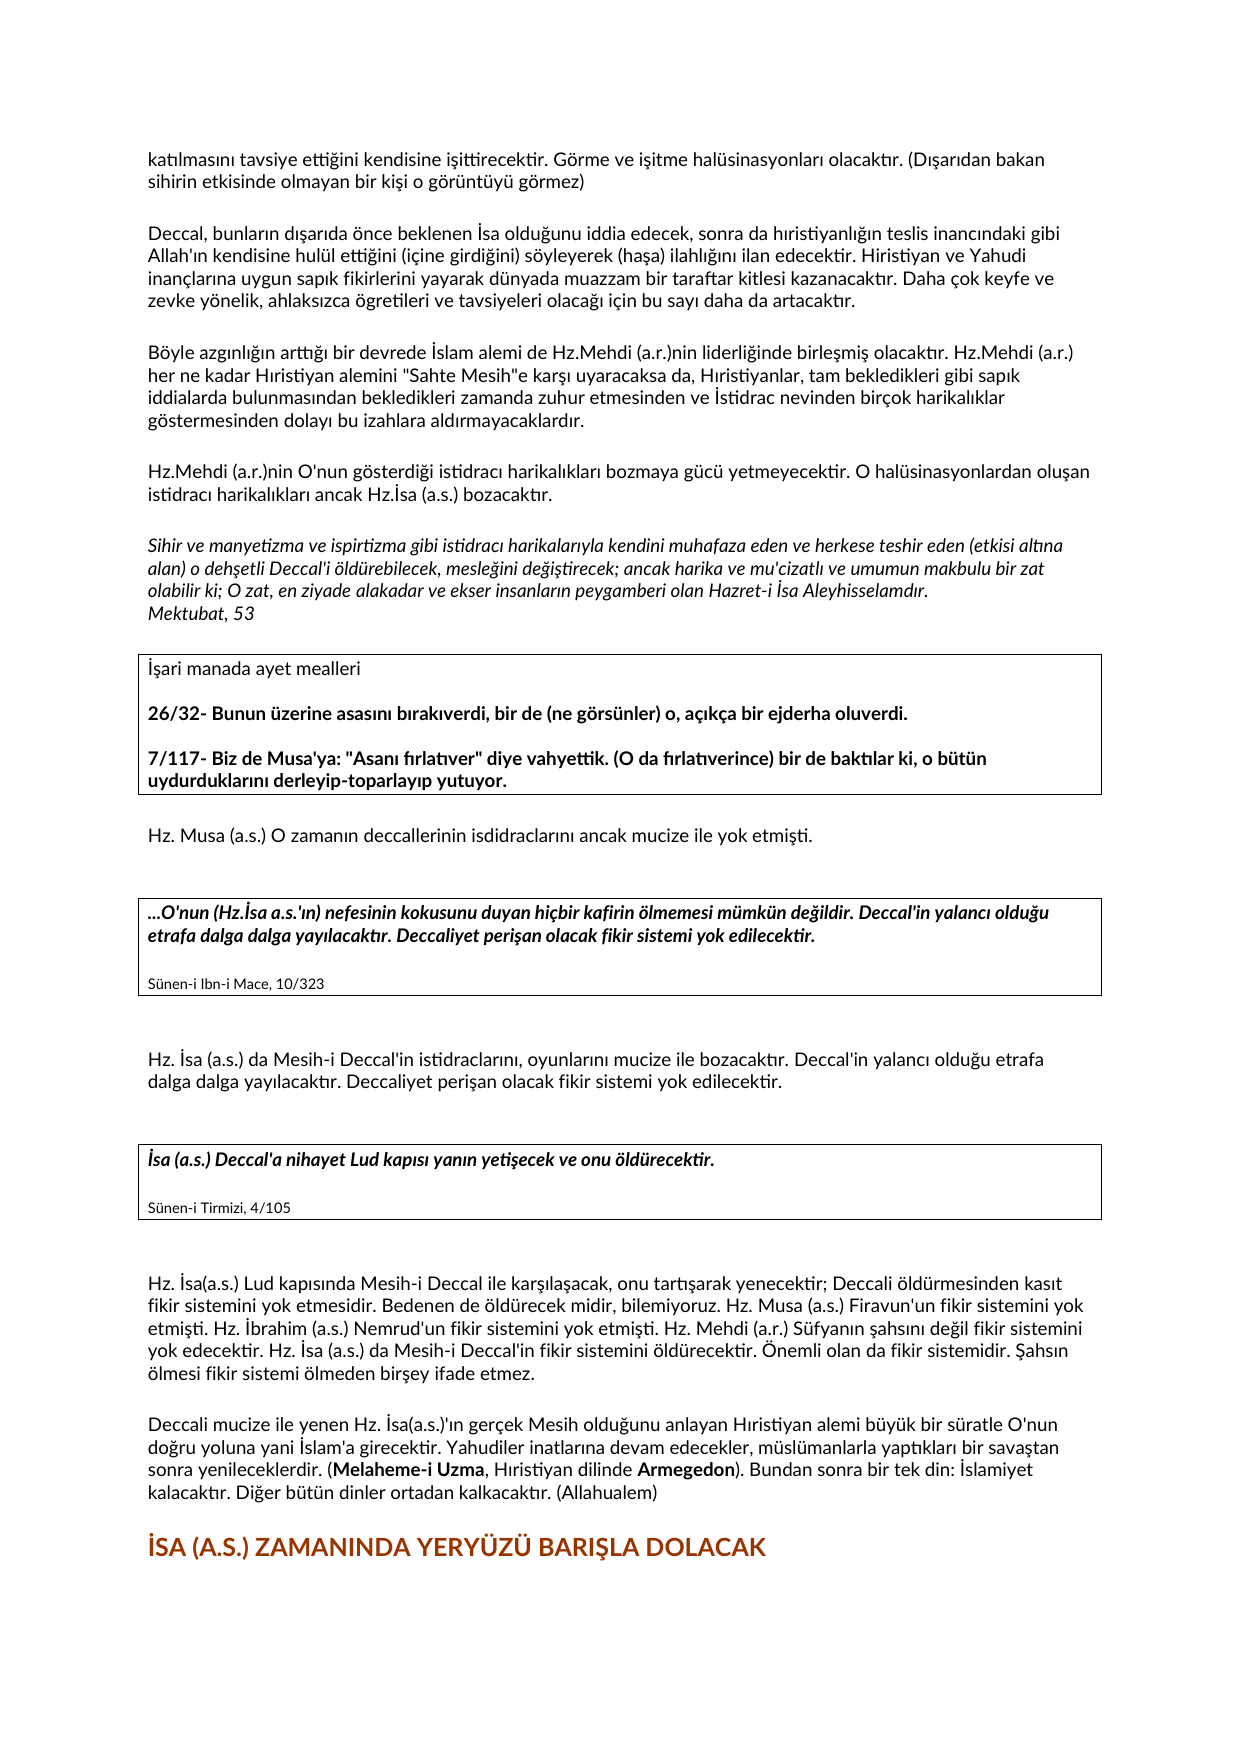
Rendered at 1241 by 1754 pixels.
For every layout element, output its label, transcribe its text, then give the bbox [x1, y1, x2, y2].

text Deccal, bunların dışarıda önce beklenen İsa olduğunu iddia edecek, sonra da hıristiyanlığın teslis inancındaki gibi Allah'ın kendisine hulül ettiğini (içine girdiğini) söyleyerek (haşa) ilahlığını ilan edecektir. Hiristiyan ve Yahudi inançlarına uygun sapık fikirlerini yayarak dünyada muazzam bir taraftar kitlesi kazanacaktır. Daha çok keyfe ve zevke yönelik, ahlaksızca ögretileri ve tavsiyeleri olacağı için bu sayı daha da artacaktır. [148, 222, 1093, 312]
text Hz. Musa (a.s.) O zamanın deccallerinin isdidraclarını ancak mucize ile yok etmişti. [148, 824, 1093, 869]
text Sünen-i Tirmizi, 4/105 [139, 1196, 1101, 1219]
text İsa (a.s.) Deccal'a nihayet Lud kapısı yanın yetişecek ve onu öldürecektir. [139, 1145, 1101, 1170]
text İşari manada ayet mealleri 26/32- Bunun üzerine asasını bırakıverdi, bir de (ne görsünler) o, açıkça bir ejderha oluverdi. 7/117- Biz de Musa'ya: "Asanı fırlatıver" diye vahyettik. (O da fırlatıverince) bir de baktılar ki, o bütün uydurduklarını derleyip-toparlayıp yutuyor. [139, 655, 1101, 794]
text Sünen-i Ibn-i Mace, 10/323 [139, 972, 1101, 995]
text katılmasını tavsiye ettiğini kendisine işittirecektir. Görme ve işitme halüsinasyonları olacaktır. (Dışarıdan bakan sihirin etkisinde olmayan bir kişi o görüntüyü görmez) [148, 148, 1093, 193]
text Sihir ve manyetizma ve ispirtizma gibi istidracı harikalarıyla kendini muhafaza eden ve herkese teshir eden (etkisi altına alan) o dehşetli Deccal'i öldürebilecek, mesleğini değiştirecek; ancak harika ve mu'cizatlı ve umumun makbulu bir zat olabilir ki; O zat, en ziyade alakadar ve ekser insanların peygamberi olan Hazret-i İsa Aleyhisselamdır. Mektubat, 53 [148, 534, 1093, 624]
text Hz. İsa (a.s.) da Mesih-i Deccal'in istidraclarını, oyunlarını mucize ile bozacaktır. Deccal'in yalancı olduğu etrafa dalga dalga yayılacaktır. Deccaliyet perişan olacak fikir sistemi yok edilecektir. [148, 1025, 1093, 1115]
text Hz.Mehdi (a.r.)nin O'nun gösterdiği istidracı harikalıkları bozmaya gücü yetmeyecektir. O halüsinasyonlardan oluşan istidracı harikalıkları ancak Hz.İsa (a.s.) bozacaktır. [148, 460, 1093, 505]
text Böyle azgınlığın arttığı bir devrede İslam alemi de Hz.Mehdi (a.r.)nin liderliğinde birleşmiş olacaktır. Hz.Mehdi (a.r.) her ne kadar Hıristiyan alemini "Sahte Mesih"e karşı uyaracaksa da, Hıristiyanlar, tam bekledikleri gibi sapık iddialarda bulunmasından bekledikleri zamanda zuhur etmesinden ve İstidrac nevinden birçok harikalıklar göstermesinden dolayı bu izahlara aldırmayacaklardır. [148, 341, 1093, 431]
text Hz. İsa(a.s.) Lud kapısında Mesih-i Deccal ile karşılaşacak, onu tartışarak yenecektir; Deccali öldürmesinden kasıt fikir sistemini yok etmesidir. Bedenen de öldürecek midir, bilemiyoruz. Hz. Musa (a.s.) Firavun'un fikir sistemini yok etmişti. Hz. İbrahim (a.s.) Nemrud'un fikir sistemini yok etmişti. Hz. Mehdi (a.r.) Süfyanın şahsını değil fikir sistemini yok edecektir. Hz. İsa (a.s.) da Mesih-i Deccal'in fikir sistemini öldürecektir. Önemli olan da fikir sistemidir. Şahsın ölmesi fikir sistemi ölmeden birşey ifade etmez. [148, 1249, 1093, 1384]
text Deccali mucize ile yenen Hz. İsa(a.s.)'ın gerçek Mesih olduğunu anlayan Hıristiyan alemi büyük bir süratle O'nun doğru yoluna yani İslam'a girecektir. Yahudiler inatlarına devam edecekler, müslümanlarla yaptıkları bir savaştan sonra yenileceklerdir. (Melaheme-i Uzma, Hıristiyan dilinde Armegedon). Bundan sonra bir tek din: İslamiyet kalacaktır. Diğer bütün dinler ortadan kalkacaktır. (Allahualem) [148, 1413, 1093, 1503]
text ...O'nun (Hz.İsa a.s.'ın) nefesinin kokusunu duyan hiçbir kafirin ölmemesi mümkün değildir. Deccal'in yalancı olduğu etrafa dalga dalga yayılacaktır. Deccaliyet perişan olacak fikir sistemi yok edilecektir. [139, 899, 1101, 946]
text İSA (A.S.) ZAMANINDA YERYÜZÜ BARIŞLA DOLACAK [148, 1532, 1093, 1562]
